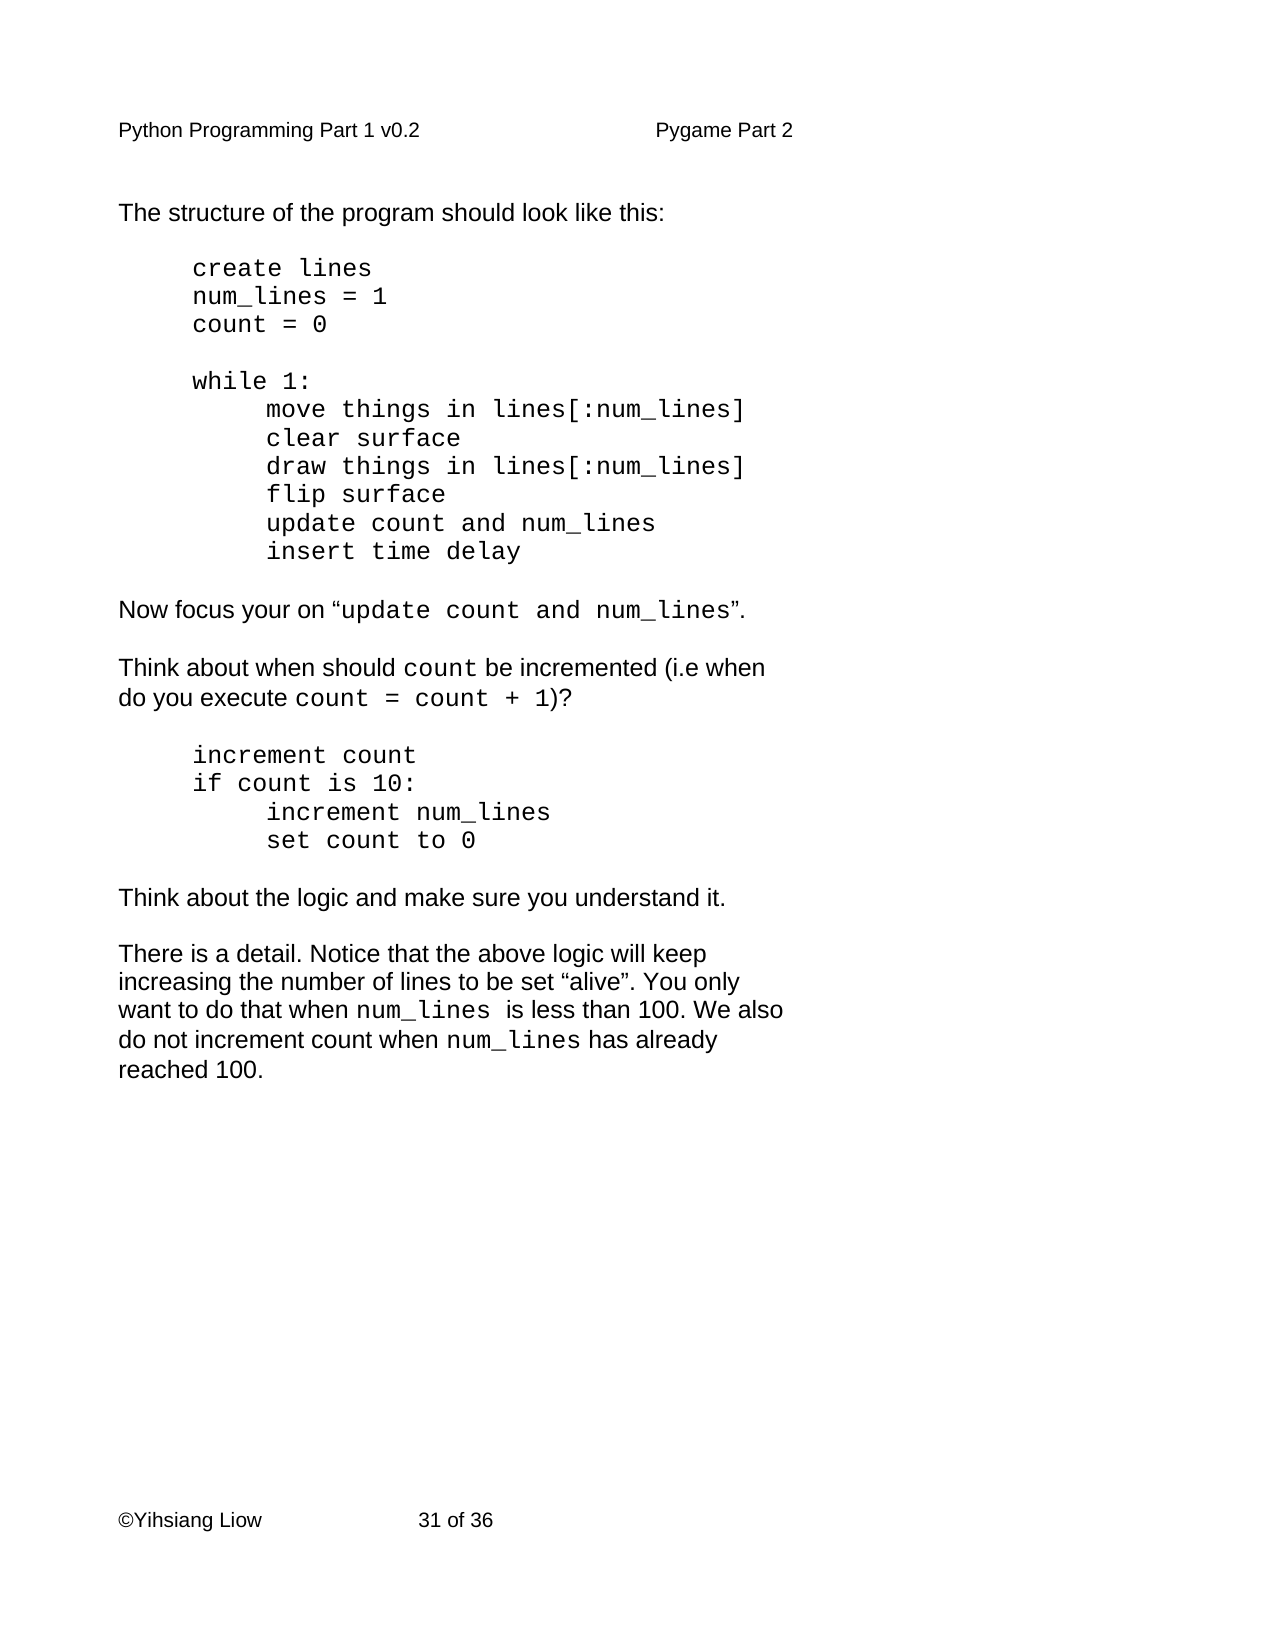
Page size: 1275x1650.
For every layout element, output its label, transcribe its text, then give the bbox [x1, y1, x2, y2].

text insert time delay [118, 539, 793, 567]
text clear surface [118, 425, 793, 454]
text Think about the logic and make sure you understand it. [118, 884, 793, 912]
text num_lines = 1 [118, 284, 793, 312]
text while 1: [118, 369, 793, 397]
text if count is 10: [118, 771, 793, 799]
text draw things in lines[:num_lines] [118, 454, 793, 482]
text Think about when should count be incremented (i.e when do you execute count = count + 1)? [118, 654, 793, 714]
text count = 0 [118, 312, 793, 340]
text The structure of the program should look like this: [118, 199, 793, 227]
text flip surface [118, 482, 793, 510]
text increment count [118, 742, 793, 771]
text set count to 0 [118, 827, 793, 856]
text increment num_lines [118, 799, 793, 827]
text move things in lines[:num_lines] [118, 397, 793, 425]
text create lines [118, 255, 793, 284]
text update count and num_lines [118, 510, 793, 539]
text There is a detail. Notice that the above logic will keep increasing the number of lines to be set “alive”. You only want to do that when num_lines is less than 100. We also do not increment count when num_lines has already reached 100. [118, 940, 793, 1084]
text Now focus your on “update count and num_lines”. [118, 595, 793, 626]
